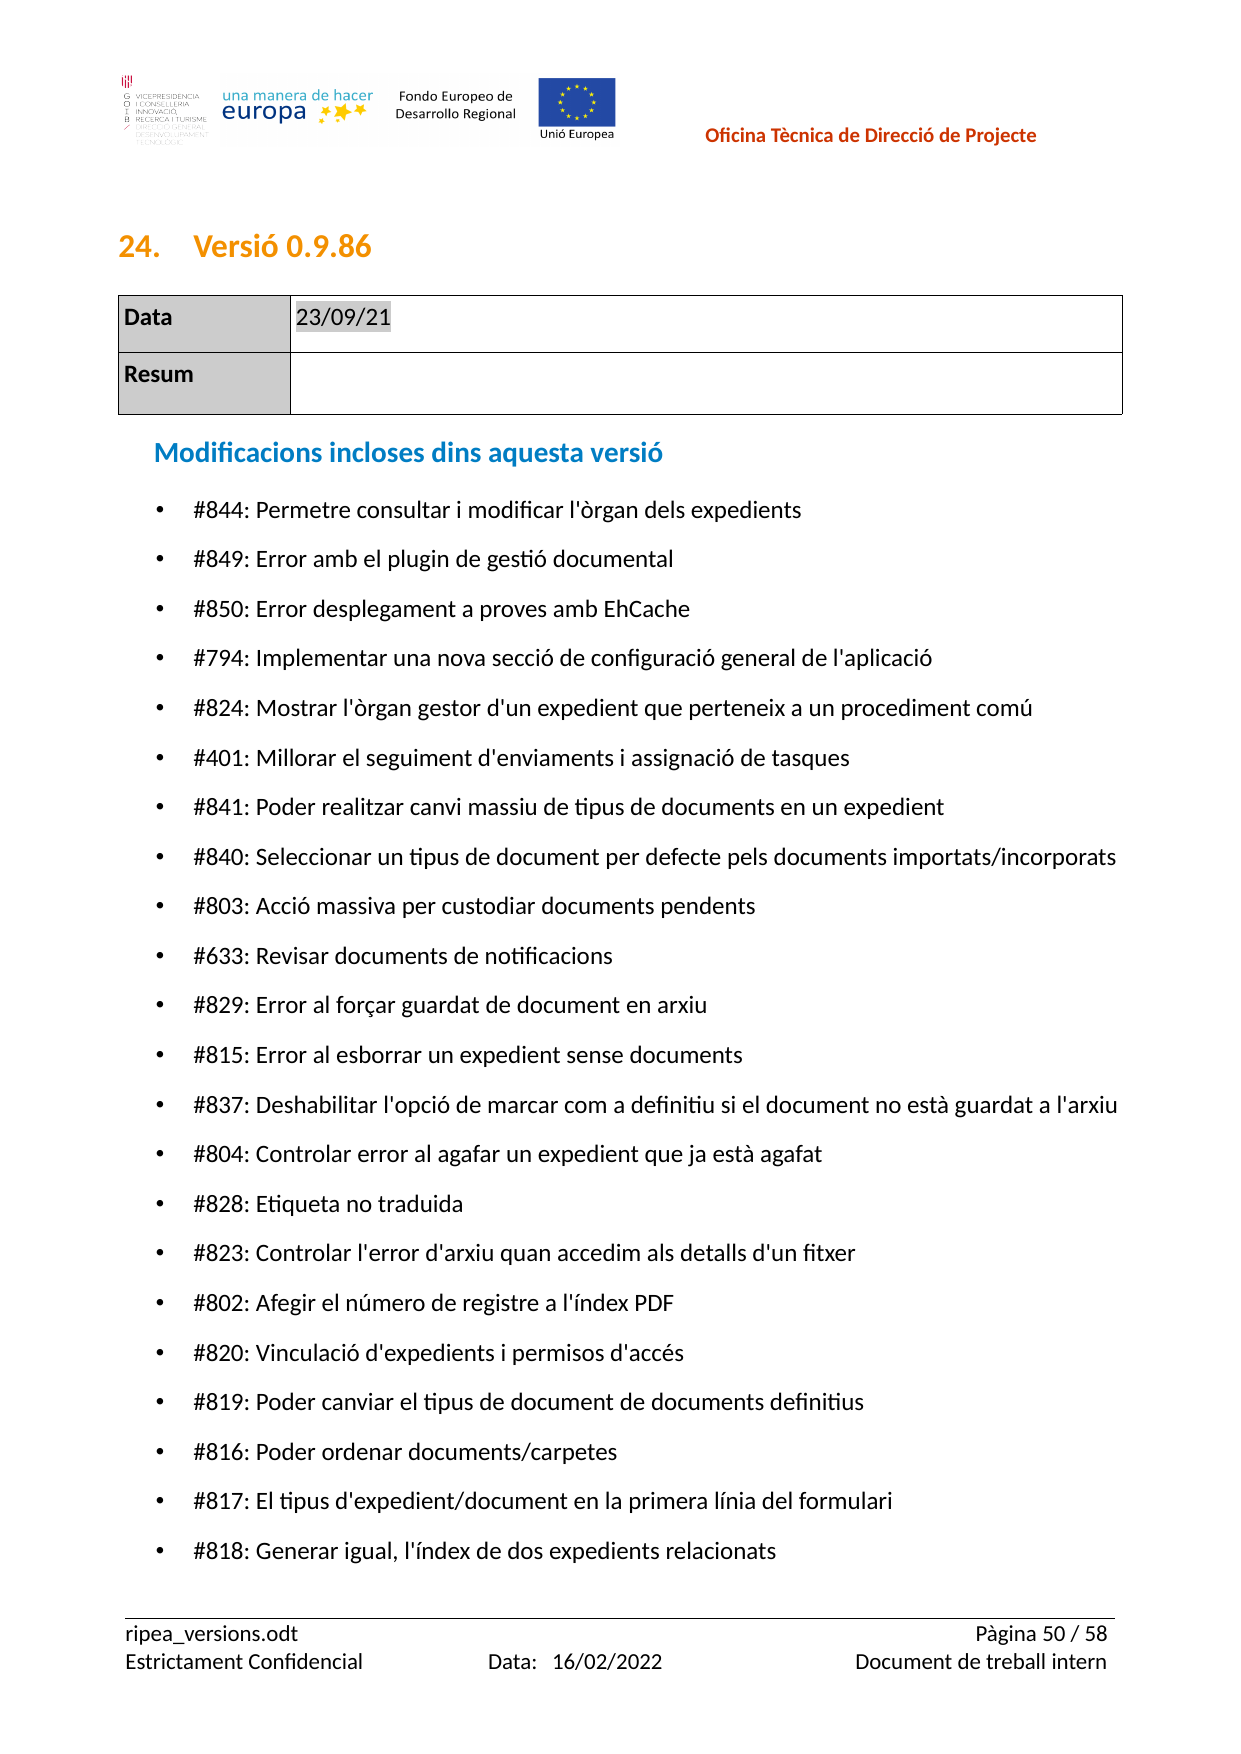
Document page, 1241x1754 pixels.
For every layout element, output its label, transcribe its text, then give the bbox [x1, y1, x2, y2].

list #820: Vinculació d'expedients i permisos d'accés [156, 1337, 1122, 1367]
list #816: Poder ordenar documents/carpetes [156, 1436, 1122, 1466]
subtitle Versió 0.9.86 [118, 225, 1122, 266]
list #817: El tipus d'expedient/document en la primera línia del formulari [156, 1485, 1122, 1516]
list #794: Implementar una nova secció de configuració general de l'aplicació [156, 642, 1122, 673]
list #819: Poder canviar el tipus de document de documents definitius [156, 1386, 1122, 1417]
list #802: Afegir el número de registre a l'índex PDF [156, 1287, 1122, 1318]
list #815: Error al esborrar un expedient sense documents [156, 1039, 1122, 1070]
list #829: Error al forçar guardat de document en arxiu [156, 989, 1122, 1020]
table_cell Resum [119, 353, 290, 414]
picture [219, 73, 621, 147]
list #804: Controlar error al agafar un expedient que ja està agafat [156, 1138, 1122, 1169]
list #850: Error desplegament a proves amb EhCache [156, 593, 1122, 623]
list #837: Deshabilitar l'opció de marcar com a definitiu si el document no està guardat a l'arxiu [156, 1089, 1122, 1119]
list #823: Controlar l'error d'arxiu quan accedim als detalls d'un fitxer [156, 1237, 1122, 1268]
list #803: Acció massiva per custodiar documents pendents [156, 890, 1122, 921]
list #841: Poder realitzar canvi massiu de tipus de documents en un expedient [156, 791, 1122, 822]
list #849: Error amb el plugin de gestió documental [156, 543, 1122, 574]
list #844: Permetre consultar i modificar l'òrgan dels expedients [156, 494, 1122, 524]
list #824: Mostrar l'òrgan gestor d'un expedient que perteneix a un procediment comú [156, 692, 1122, 723]
list #818: Generar igual, l'índex de dos expedients relacionats [156, 1535, 1122, 1566]
list #401: Millorar el seguiment d'enviaments i assignació de tasques [156, 742, 1122, 772]
table_cell [291, 353, 1122, 414]
list #840: Seleccionar un tipus de document per defecte pels documents importats/incorporats [156, 841, 1122, 871]
subtitle Modificacions incloses dins aquesta versió [153, 434, 1122, 470]
list #633: Revisar documents de notificacions [156, 940, 1122, 971]
table_header 23/09/21 [291, 296, 1122, 352]
list #828: Etiqueta no traduida [156, 1188, 1122, 1218]
table_header Data [119, 296, 290, 352]
picture [118, 73, 213, 147]
